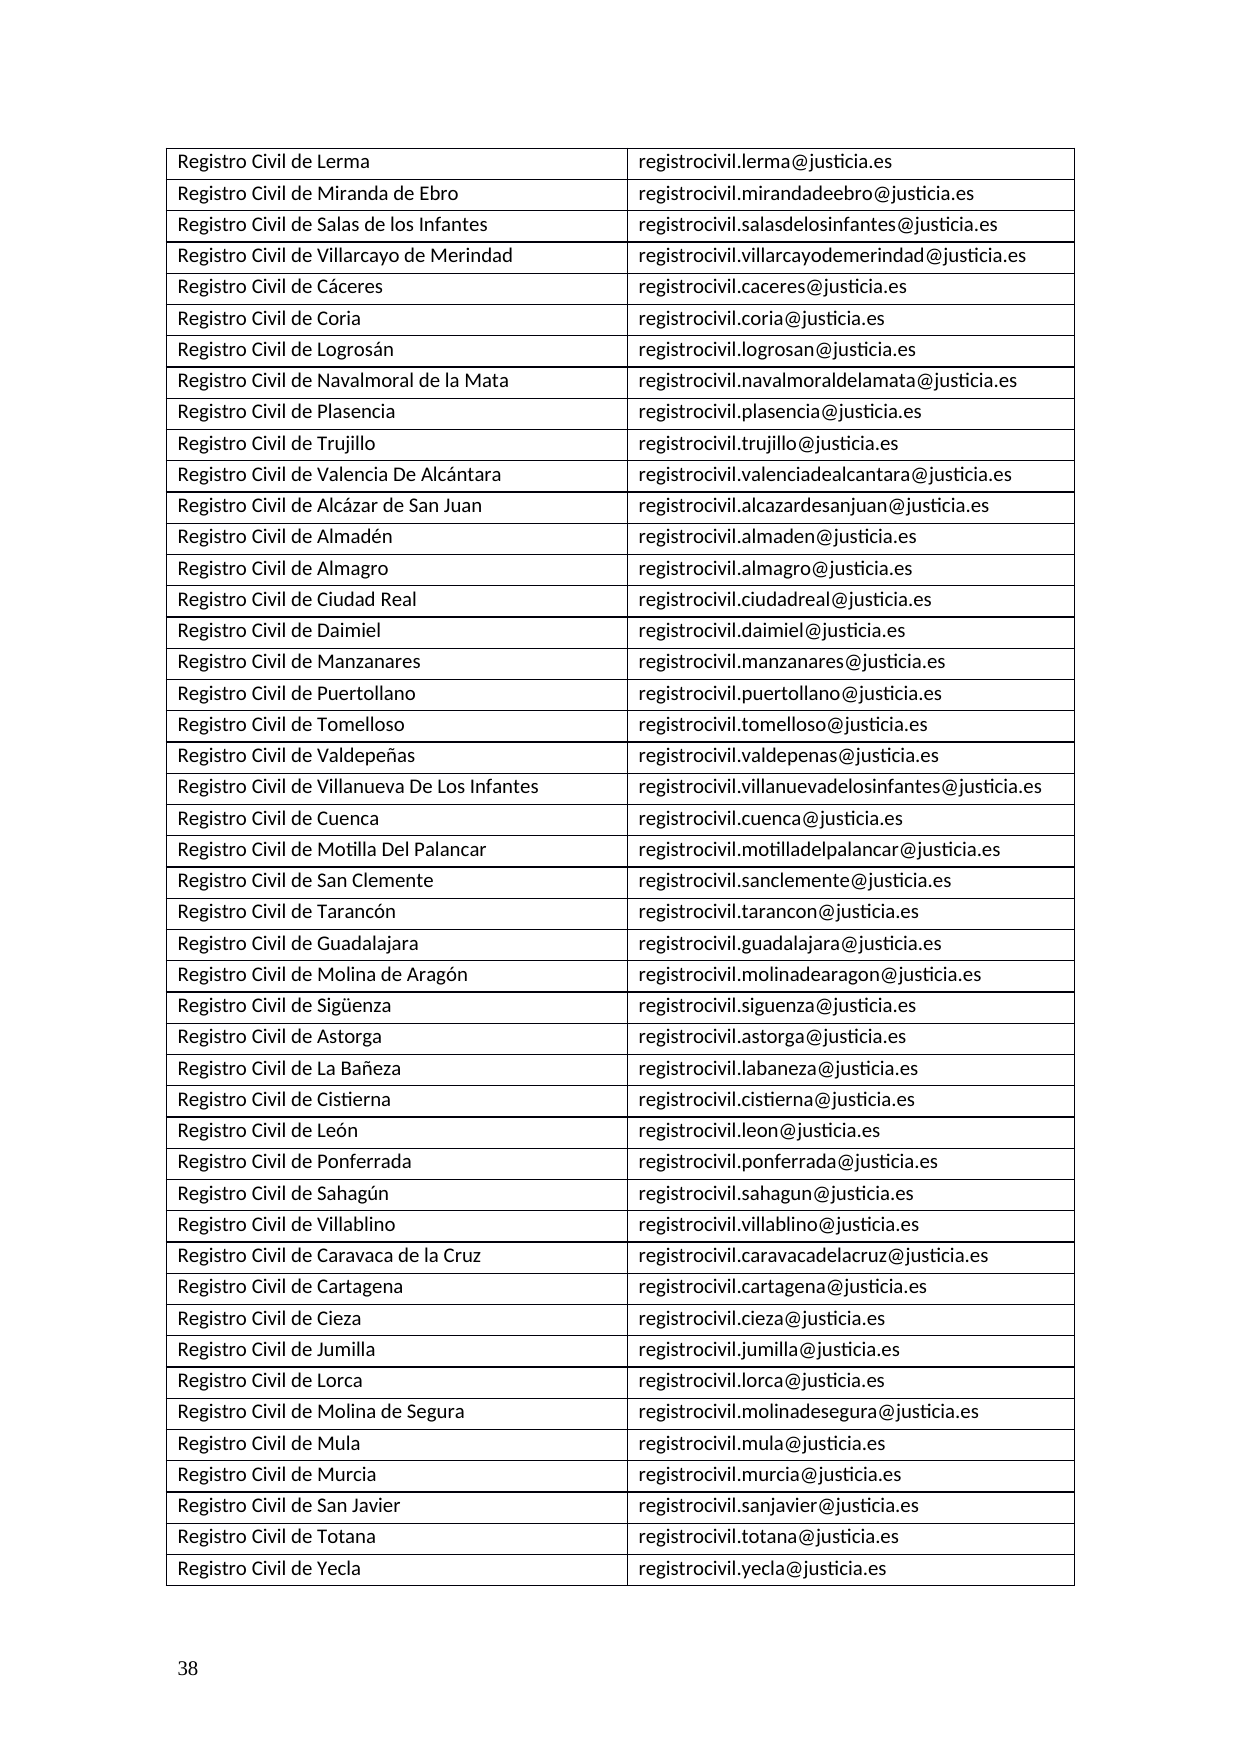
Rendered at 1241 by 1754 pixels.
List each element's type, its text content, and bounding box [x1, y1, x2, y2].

table_cell Registro Civil de Cistierna [167, 1086, 627, 1116]
table_cell registrocivil.siguenza@justicia.es [628, 993, 1074, 1023]
table_cell Registro Civil de La Bañeza [167, 1055, 627, 1085]
table_cell registrocivil.sanclemente@justicia.es [628, 868, 1074, 898]
table_cell registrocivil.sanjavier@justicia.es [628, 1493, 1074, 1523]
table_cell Registro Civil de Tomelloso [167, 711, 627, 741]
table_cell registrocivil.manzanares@justicia.es [628, 649, 1074, 679]
table_cell registrocivil.molinadearagon@justicia.es [628, 961, 1074, 991]
table_cell Registro Civil de Ponferrada [167, 1149, 627, 1179]
table_cell Registro Civil de Sigüenza [167, 993, 627, 1023]
table_cell registrocivil.villablino@justicia.es [628, 1211, 1074, 1241]
table_cell registrocivil.coria@justicia.es [628, 305, 1074, 335]
table_cell Registro Civil de Cáceres [167, 274, 627, 304]
table_cell registrocivil.guadalajara@justicia.es [628, 930, 1074, 960]
table_cell Registro Civil de Valencia De Alcántara [167, 461, 627, 491]
table_cell Registro Civil de Manzanares [167, 649, 627, 679]
table_cell registrocivil.yecla@justicia.es [628, 1555, 1074, 1585]
table_cell Registro Civil de Caravaca de la Cruz [167, 1243, 627, 1273]
table_cell registrocivil.labaneza@justicia.es [628, 1055, 1074, 1085]
table_cell registrocivil.daimiel@justicia.es [628, 618, 1074, 648]
table_cell Registro Civil de Yecla [167, 1555, 627, 1585]
table_cell Registro Civil de Daimiel [167, 618, 627, 648]
table_cell registrocivil.mirandadeebro@justicia.es [628, 180, 1074, 210]
table_cell registrocivil.cieza@justicia.es [628, 1305, 1074, 1335]
table_cell registrocivil.caravacadelacruz@justicia.es [628, 1243, 1074, 1273]
table_cell registrocivil.lorca@justicia.es [628, 1368, 1074, 1398]
table_cell registrocivil.tarancon@justicia.es [628, 899, 1074, 929]
table_cell registrocivil.caceres@justicia.es [628, 274, 1074, 304]
table_cell Registro Civil de Astorga [167, 1024, 627, 1054]
table_cell Registro Civil de San Clemente [167, 868, 627, 898]
table_cell registrocivil.cistierna@justicia.es [628, 1086, 1074, 1116]
table_cell registrocivil.alcazardesanjuan@justicia.es [628, 493, 1074, 523]
table_cell Registro Civil de Almagro [167, 555, 627, 585]
table_cell registrocivil.lerma@justicia.es [628, 149, 1074, 179]
table_cell Registro Civil de Guadalajara [167, 930, 627, 960]
table_cell Registro Civil de Salas de los Infantes [167, 211, 627, 241]
table_cell registrocivil.salasdelosinfantes@justicia.es [628, 211, 1074, 241]
table_cell Registro Civil de Villarcayo de Merindad [167, 243, 627, 273]
table_cell Registro Civil de Lorca [167, 1368, 627, 1398]
table_cell registrocivil.plasencia@justicia.es [628, 399, 1074, 429]
table_cell Registro Civil de Valdepeñas [167, 743, 627, 773]
table_cell registrocivil.valdepenas@justicia.es [628, 743, 1074, 773]
table_cell registrocivil.trujillo@justicia.es [628, 430, 1074, 460]
table_cell Registro Civil de Miranda de Ebro [167, 180, 627, 210]
table_cell registrocivil.murcia@justicia.es [628, 1461, 1074, 1491]
table_cell registrocivil.totana@justicia.es [628, 1524, 1074, 1554]
table_cell registrocivil.jumilla@justicia.es [628, 1336, 1074, 1366]
table_cell Registro Civil de Trujillo [167, 430, 627, 460]
table_cell Registro Civil de Tarancón [167, 899, 627, 929]
table_cell Registro Civil de Molina de Aragón [167, 961, 627, 991]
table_cell Registro Civil de Murcia [167, 1461, 627, 1491]
table_cell Registro Civil de Sahagún [167, 1180, 627, 1210]
table_cell registrocivil.astorga@justicia.es [628, 1024, 1074, 1054]
table_cell registrocivil.molinadesegura@justicia.es [628, 1399, 1074, 1429]
table_cell registrocivil.motilladelpalancar@justicia.es [628, 836, 1074, 866]
table_cell registrocivil.logrosan@justicia.es [628, 336, 1074, 366]
table_cell Registro Civil de Cuenca [167, 805, 627, 835]
table_cell registrocivil.almagro@justicia.es [628, 555, 1074, 585]
table_cell registrocivil.cartagena@justicia.es [628, 1274, 1074, 1304]
table_cell registrocivil.puertollano@justicia.es [628, 680, 1074, 710]
table_cell Registro Civil de Mula [167, 1430, 627, 1460]
table_cell Registro Civil de Molina de Segura [167, 1399, 627, 1429]
table_cell registrocivil.tomelloso@justicia.es [628, 711, 1074, 741]
table_cell registrocivil.mula@justicia.es [628, 1430, 1074, 1460]
table_cell Registro Civil de León [167, 1118, 627, 1148]
table_cell registrocivil.leon@justicia.es [628, 1118, 1074, 1148]
table_cell registrocivil.ciudadreal@justicia.es [628, 586, 1074, 616]
table_cell registrocivil.valenciadealcantara@justicia.es [628, 461, 1074, 491]
table_cell Registro Civil de Cartagena [167, 1274, 627, 1304]
table_cell Registro Civil de Villanueva De Los Infantes [167, 774, 627, 804]
table_cell registrocivil.ponferrada@justicia.es [628, 1149, 1074, 1179]
table_cell Registro Civil de Jumilla [167, 1336, 627, 1366]
table_cell Registro Civil de San Javier [167, 1493, 627, 1523]
table_cell registrocivil.sahagun@justicia.es [628, 1180, 1074, 1210]
table_cell Registro Civil de Alcázar de San Juan [167, 493, 627, 523]
table_cell Registro Civil de Logrosán [167, 336, 627, 366]
table_cell registrocivil.almaden@justicia.es [628, 524, 1074, 554]
table_cell registrocivil.villanuevadelosinfantes@justicia.es [628, 774, 1074, 804]
table_cell Registro Civil de Plasencia [167, 399, 627, 429]
table_cell Registro Civil de Lerma [167, 149, 627, 179]
table_cell Registro Civil de Coria [167, 305, 627, 335]
table_cell Registro Civil de Ciudad Real [167, 586, 627, 616]
table_cell Registro Civil de Motilla Del Palancar [167, 836, 627, 866]
table_cell Registro Civil de Villablino [167, 1211, 627, 1241]
table_cell Registro Civil de Cieza [167, 1305, 627, 1335]
table_cell registrocivil.villarcayodemerindad@justicia.es [628, 243, 1074, 273]
table_cell Registro Civil de Navalmoral de la Mata [167, 368, 627, 398]
table_cell Registro Civil de Almadén [167, 524, 627, 554]
table_cell Registro Civil de Totana [167, 1524, 627, 1554]
table_cell registrocivil.navalmoraldelamata@justicia.es [628, 368, 1074, 398]
table_cell Registro Civil de Puertollano [167, 680, 627, 710]
table_cell registrocivil.cuenca@justicia.es [628, 805, 1074, 835]
